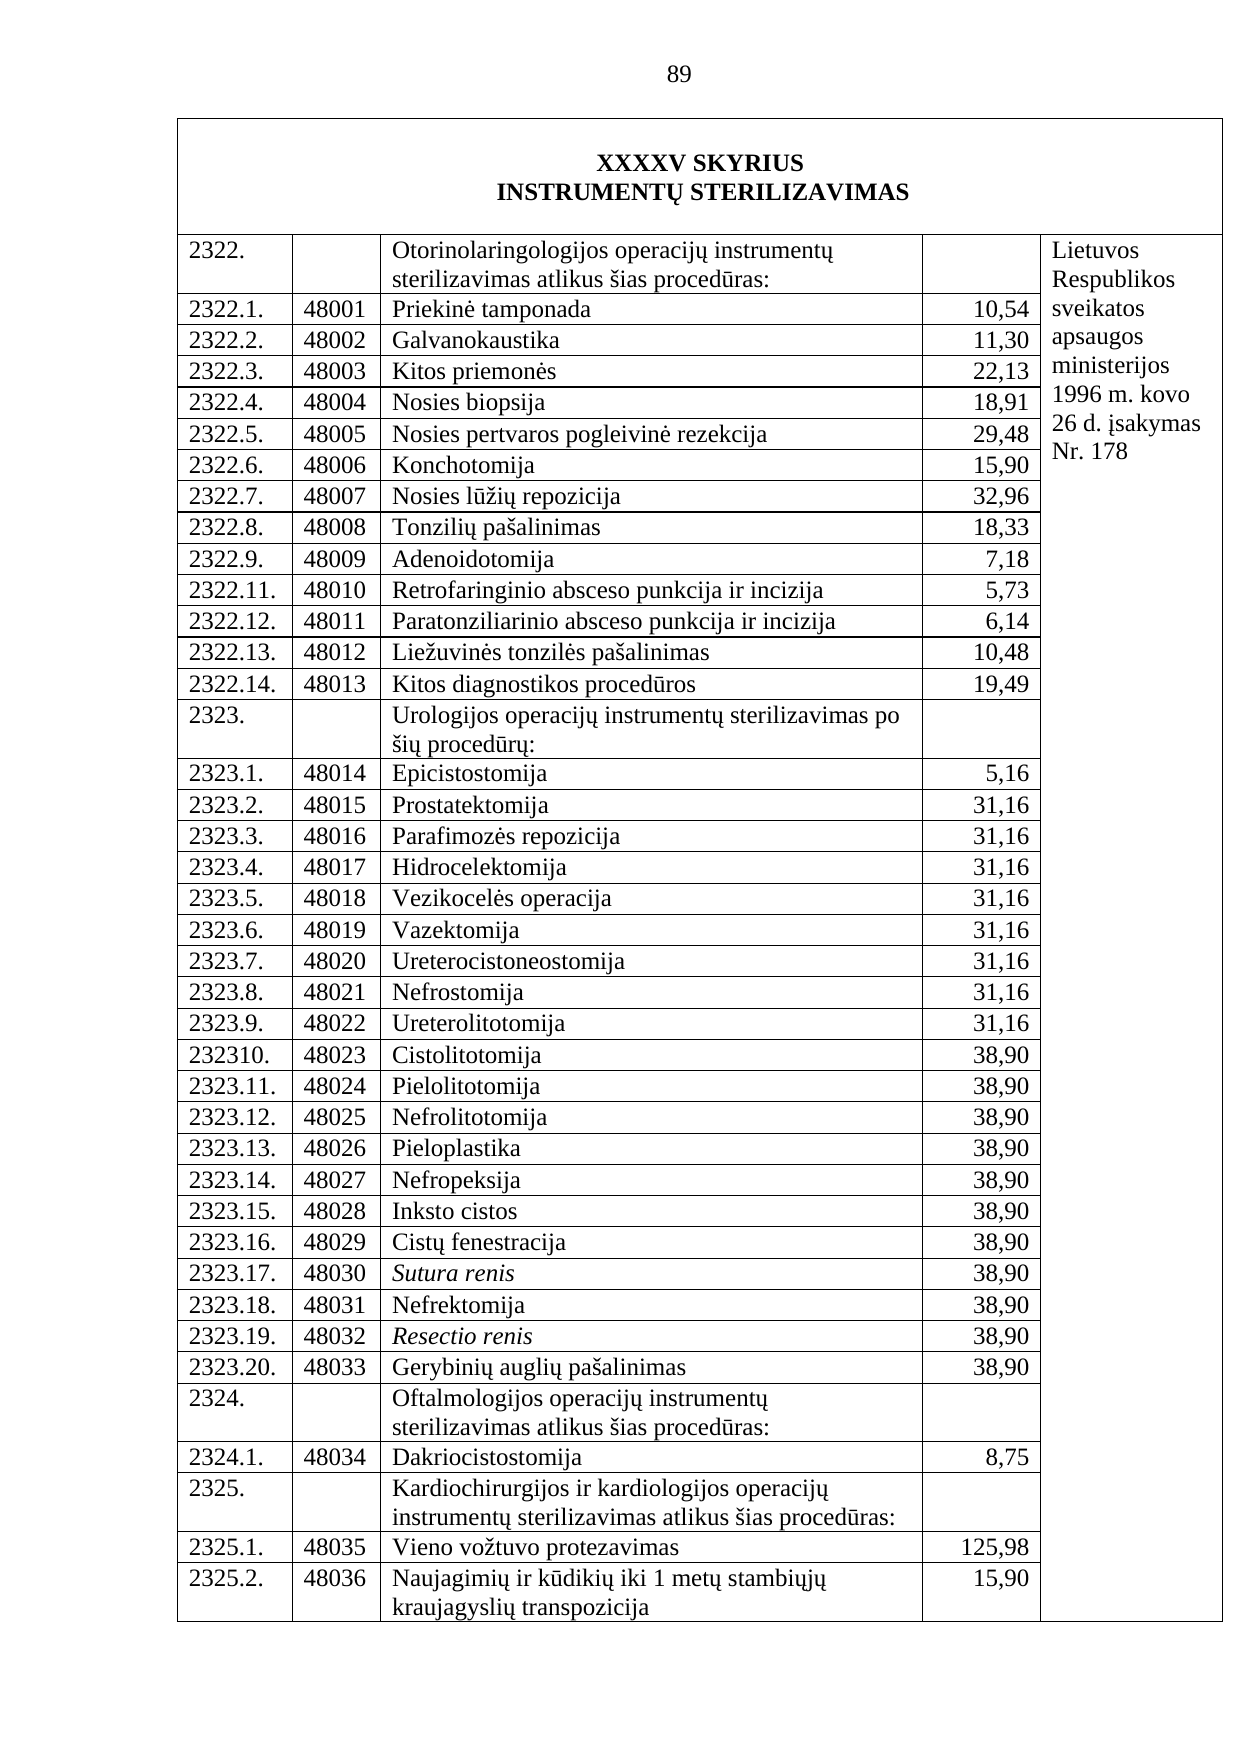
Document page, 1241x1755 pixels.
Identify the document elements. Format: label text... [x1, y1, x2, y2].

table_cell 232310. [178, 1040, 292, 1070]
table_cell 48024 [293, 1071, 380, 1101]
table_cell 2323. [178, 700, 292, 757]
table_cell Kardiochirurgijos ir kardiologijos operacijų instrumentų sterilizavimas atlikus šias procedūras: [381, 1473, 922, 1531]
table_cell Galvanokaustika [381, 325, 922, 355]
table_cell 15,90 [923, 450, 1040, 480]
table_cell 38,90 [923, 1196, 1040, 1226]
table_cell Cistų fenestracija [381, 1227, 922, 1257]
table_cell 48004 [293, 388, 380, 418]
table_cell 48005 [293, 419, 380, 449]
table_cell 38,90 [923, 1040, 1040, 1070]
table_cell 2323.7. [178, 946, 292, 976]
table_cell Parafimozės repozicija [381, 821, 922, 851]
table_cell [923, 700, 1040, 757]
table_cell 2322.7. [178, 481, 292, 511]
table_cell 32,96 [923, 481, 1040, 511]
table_cell 48001 [293, 294, 380, 324]
table_cell Naujagimių ir kūdikių iki 1 metų stambiųjų kraujagyslių transpozicija [381, 1563, 922, 1621]
table_cell 48009 [293, 544, 380, 574]
table_cell 2323.6. [178, 915, 292, 945]
table_cell 31,16 [923, 821, 1040, 851]
table_cell Paratonziliarinio absceso punkcija ir incizija [381, 606, 922, 636]
table_cell 48003 [293, 356, 380, 386]
table_cell 2323.8. [178, 977, 292, 1007]
table_cell 2322.4. [178, 388, 292, 418]
table_cell 38,90 [923, 1165, 1040, 1195]
table_cell 10,48 [923, 638, 1040, 668]
table_cell 5,73 [923, 575, 1040, 605]
table_cell 2323.14. [178, 1165, 292, 1195]
table_cell 2325.2. [178, 1563, 292, 1621]
table_cell 22,13 [923, 356, 1040, 386]
table_cell 2325. [178, 1473, 292, 1531]
table_cell 48031 [293, 1290, 380, 1320]
table_cell [293, 235, 380, 293]
table_cell Nosies pertvaros pogleivinė rezekcija [381, 419, 922, 449]
table_cell 2323.20. [178, 1352, 292, 1382]
table_cell 48011 [293, 606, 380, 636]
table_cell 15,90 [923, 1563, 1040, 1621]
table_cell 48017 [293, 852, 380, 882]
table_cell 2323.16. [178, 1227, 292, 1257]
table_cell 2322.6. [178, 450, 292, 480]
table_cell 11,30 [923, 325, 1040, 355]
table_cell Nosies lūžių repozicija [381, 481, 922, 511]
table_cell 2323.19. [178, 1321, 292, 1351]
table_cell Retrofaringinio absceso punkcija ir incizija [381, 575, 922, 605]
table_cell [923, 235, 1040, 293]
table_cell 48022 [293, 1009, 380, 1039]
table_cell Pielolitotomija [381, 1071, 922, 1101]
table_cell Nefrektomija [381, 1290, 922, 1320]
table_cell 2322.3. [178, 356, 292, 386]
table_cell 38,90 [923, 1259, 1040, 1289]
table_cell 48010 [293, 575, 380, 605]
table_cell [293, 700, 380, 757]
table_cell 48012 [293, 638, 380, 668]
table_cell 48006 [293, 450, 380, 480]
table_cell 48014 [293, 759, 380, 789]
table_cell 48019 [293, 915, 380, 945]
table_cell 2323.9. [178, 1009, 292, 1039]
table_cell 2323.13. [178, 1134, 292, 1164]
table_cell 48036 [293, 1563, 380, 1621]
table_cell 2323.2. [178, 790, 292, 820]
table_cell 2323.15. [178, 1196, 292, 1226]
table_cell 48033 [293, 1352, 380, 1382]
table_cell 2323.11. [178, 1071, 292, 1101]
table_cell 48023 [293, 1040, 380, 1070]
table_cell 2325.1. [178, 1532, 292, 1562]
table_cell 2323.5. [178, 884, 292, 914]
table_cell 2323.4. [178, 852, 292, 882]
table_cell Lietuvos Respublikos sveikatos apsaugos ministerijos 1996 m. kovo 26 d. įsakymas Nr. 178 [1041, 235, 1222, 1621]
table_cell 19,49 [923, 669, 1040, 699]
table_cell 2322.14. [178, 669, 292, 699]
table_cell Vazektomija [381, 915, 922, 945]
table_cell 7,18 [923, 544, 1040, 574]
table_cell Kitos diagnostikos procedūros [381, 669, 922, 699]
table_cell 48027 [293, 1165, 380, 1195]
table_cell 31,16 [923, 946, 1040, 976]
table_cell Dakriocistostomija [381, 1442, 922, 1472]
table_cell 2322.11. [178, 575, 292, 605]
table_cell Liežuvinės tonzilės pašalinimas [381, 638, 922, 668]
table_cell Epicistostomija [381, 759, 922, 789]
table_cell Nefrolitotomija [381, 1102, 922, 1132]
table_cell 48029 [293, 1227, 380, 1257]
table_cell [923, 1384, 1040, 1441]
table_cell Oftalmologijos operacijų instrumentų sterilizavimas atlikus šias procedūras: [381, 1384, 922, 1441]
table_cell 48032 [293, 1321, 380, 1351]
table_cell 38,90 [923, 1134, 1040, 1164]
table_cell Nefrostomija [381, 977, 922, 1007]
table_cell Pieloplastika [381, 1134, 922, 1164]
table_cell 2322. [178, 235, 292, 293]
table_cell 2322.1. [178, 294, 292, 324]
table_cell 2323.18. [178, 1290, 292, 1320]
table_cell 2323.3. [178, 821, 292, 851]
table_cell 38,90 [923, 1290, 1040, 1320]
table_cell Vezikocelės operacija [381, 884, 922, 914]
table_cell Ureterolitotomija [381, 1009, 922, 1039]
table_cell 48026 [293, 1134, 380, 1164]
table_cell 38,90 [923, 1321, 1040, 1351]
table_cell 2322.8. [178, 513, 292, 543]
table_cell Otorinolaringologijos operacijų instrumentų sterilizavimas atlikus šias procedūras: [381, 235, 922, 293]
table_cell 2322.12. [178, 606, 292, 636]
table_cell Nefropeksija [381, 1165, 922, 1195]
table_cell 48020 [293, 946, 380, 976]
table_cell 38,90 [923, 1071, 1040, 1101]
table_cell 31,16 [923, 1009, 1040, 1039]
table_cell 48008 [293, 513, 380, 543]
table_cell 125,98 [923, 1532, 1040, 1562]
table_cell 10,54 [923, 294, 1040, 324]
table_cell Gerybinių auglių pašalinimas [381, 1352, 922, 1382]
table_cell 48025 [293, 1102, 380, 1132]
table_cell 31,16 [923, 790, 1040, 820]
table_cell 8,75 [923, 1442, 1040, 1472]
table_cell 48007 [293, 481, 380, 511]
table_cell Resectio renis [381, 1321, 922, 1351]
table_cell 48002 [293, 325, 380, 355]
table_cell Inksto cistos [381, 1196, 922, 1226]
table_cell 29,48 [923, 419, 1040, 449]
table_cell 2323.12. [178, 1102, 292, 1132]
table_cell 6,14 [923, 606, 1040, 636]
table_cell 2323.1. [178, 759, 292, 789]
table_cell Urologijos operacijų instrumentų sterilizavimas po šių procedūrų: [381, 700, 922, 757]
table_cell 2322.2. [178, 325, 292, 355]
table_cell 2324.1. [178, 1442, 292, 1472]
table_cell 48028 [293, 1196, 380, 1226]
table_cell Sutura renis [381, 1259, 922, 1289]
table_cell 48015 [293, 790, 380, 820]
table_cell 38,90 [923, 1352, 1040, 1382]
table_cell 48016 [293, 821, 380, 851]
table_cell Adenoidotomija [381, 544, 922, 574]
table_cell 48035 [293, 1532, 380, 1562]
table_cell 2322.13. [178, 638, 292, 668]
table_cell Ureterocistoneostomija [381, 946, 922, 976]
table_cell 48034 [293, 1442, 380, 1472]
table_cell 2322.5. [178, 419, 292, 449]
table_cell Nosies biopsija [381, 388, 922, 418]
table_cell 48030 [293, 1259, 380, 1289]
table_cell Cistolitotomija [381, 1040, 922, 1070]
table_cell Kitos priemonės [381, 356, 922, 386]
table_cell [923, 1473, 1040, 1531]
table_cell 2323.17. [178, 1259, 292, 1289]
table_cell Vieno vožtuvo protezavimas [381, 1532, 922, 1562]
table_cell 38,90 [923, 1227, 1040, 1257]
table_cell 31,16 [923, 884, 1040, 914]
table_cell 48018 [293, 884, 380, 914]
table_cell Tonzilių pašalinimas [381, 513, 922, 543]
table_cell 2322.9. [178, 544, 292, 574]
table_cell 48013 [293, 669, 380, 699]
table_cell 5,16 [923, 759, 1040, 789]
table_cell [293, 1473, 380, 1531]
table_cell Konchotomija [381, 450, 922, 480]
table_cell 18,33 [923, 513, 1040, 543]
table_cell 2324. [178, 1384, 292, 1441]
table_cell Prostatektomija [381, 790, 922, 820]
table_cell 31,16 [923, 915, 1040, 945]
table_cell 31,16 [923, 852, 1040, 882]
table_cell 38,90 [923, 1102, 1040, 1132]
table_cell Priekinė tamponada [381, 294, 922, 324]
table_cell Hidrocelektomija [381, 852, 922, 882]
table_cell XXXXV SKYRIUS INSTRUMENTŲ STERILIZAVIMAS [178, 119, 1222, 234]
table_cell 31,16 [923, 977, 1040, 1007]
table_cell 18,91 [923, 388, 1040, 418]
table_cell 48021 [293, 977, 380, 1007]
table_cell [293, 1384, 380, 1441]
